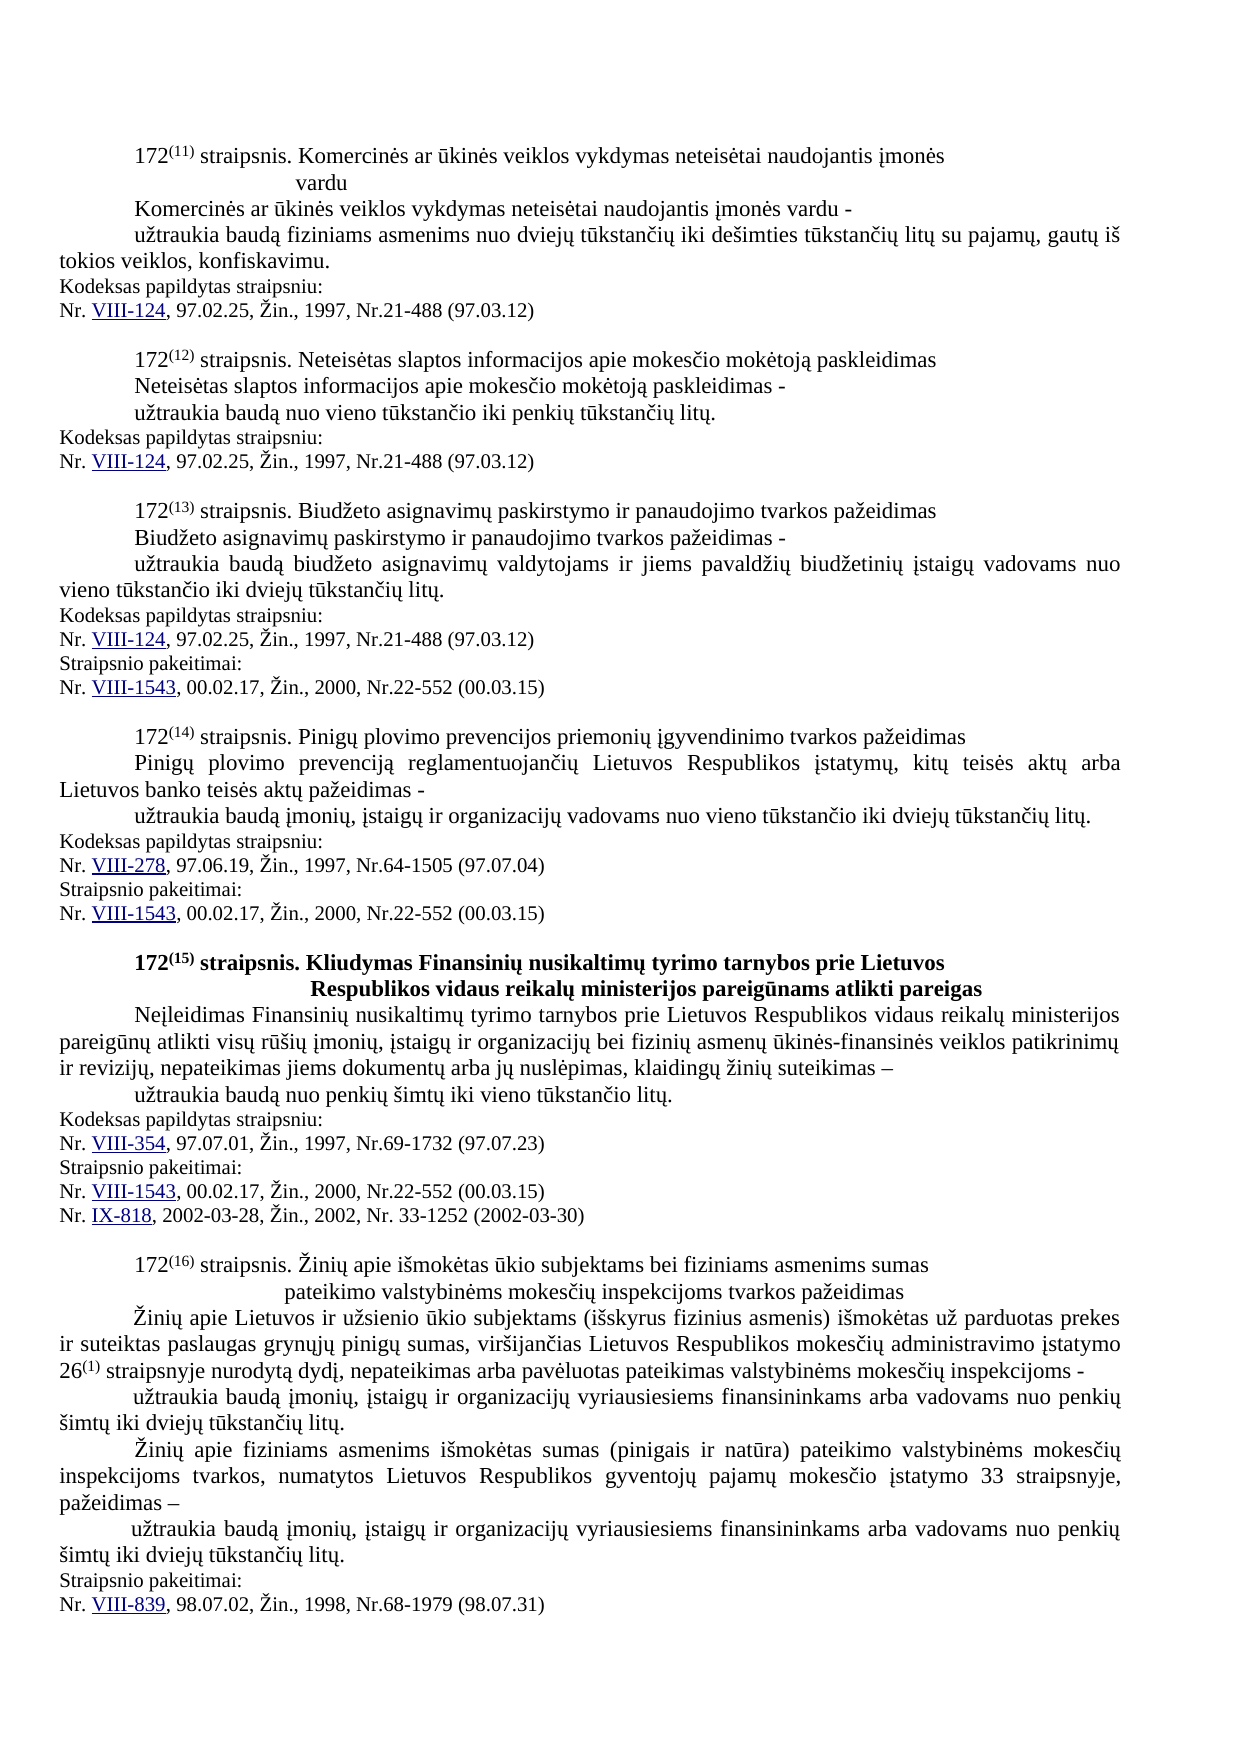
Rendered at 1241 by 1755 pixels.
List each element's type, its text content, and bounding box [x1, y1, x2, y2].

text Straipsnio pakeitimai: [59, 1155, 1122, 1179]
text Kodeksas papildytas straipsniu: [59, 425, 1122, 449]
text pateikimo valstybinėms mokesčių inspekcijoms tvarkos pažeidimas [284, 1278, 1122, 1304]
text Kodeksas papildytas straipsniu: [59, 274, 1122, 298]
text užtraukia baudą įmonių, įstaigų ir organizacijų vyriausiesiems finansininkams arba vadovams nuo penkių šimtų iki dviejų tūkstančių litų. [59, 1383, 1122, 1436]
text 172(14) straipsnis. Pinigų plovimo prevencijos priemonių įgyvendinimo tvarkos pažeidimas [134, 723, 1122, 749]
text Žinių apie fiziniams asmenims išmokėtas sumas (pinigais ir natūra) pateikimo valstybinėms mokesčių inspekcijoms tvarkos, numatytos Lietuvos Respublikos gyventojų pajamų mokesčio įstatymo 33 straipsnyje, pažeidimas – [59, 1436, 1122, 1515]
text Nr. IX-818, 2002-03-28, Žin., 2002, Nr. 33-1252 (2002-03-30) [59, 1203, 1122, 1227]
text Nr. VIII-124, 97.02.25, Žin., 1997, Nr.21-488 (97.03.12) [59, 449, 1122, 473]
text Neįleidimas Finansinių nusikaltimų tyrimo tarnybos prie Lietuvos Respublikos vidaus reikalų ministerijos pareigūnų atlikti visų rūšių įmonių, įstaigų ir organizacijų bei fizinių asmenų ūkinės-finansinės veiklos patikrinimų ir revizijų, nepateikimas jiems dokumentų arba jų nuslėpimas, klaidingų žinių suteikimas – [59, 1002, 1121, 1081]
text Neteisėtas slaptos informacijos apie mokesčio mokėtoją paskleidimas - [59, 372, 1122, 399]
text užtraukia baudą nuo vieno tūkstančio iki penkių tūkstančių litų. [59, 399, 1122, 425]
text užtraukia baudą biudžeto asignavimų valdytojams ir jiems pavaldžių biudžetinių įstaigų vadovams nuo vieno tūkstančio iki dviejų tūkstančių litų. [59, 550, 1122, 603]
text užtraukia baudą įmonių, įstaigų ir organizacijų vadovams nuo vieno tūkstančio iki dviejų tūkstančių litų. [59, 802, 1122, 828]
text Komercinės ar ūkinės veiklos vykdymas neteisėtai naudojantis įmonės vardu - [59, 195, 1122, 221]
text užtraukia baudą įmonių, įstaigų ir organizacijų vyriausiesiems finansininkams arba vadovams nuo penkių šimtų iki dviejų tūkstančių litų. [59, 1515, 1122, 1568]
text 172(13) straipsnis. Biudžeto asignavimų paskirstymo ir panaudojimo tvarkos pažeidimas [134, 497, 1122, 524]
text Nr. VIII-1543, 00.02.17, Žin., 2000, Nr.22-552 (00.03.15) [59, 1179, 1122, 1203]
text Nr. VIII-1543, 00.02.17, Žin., 2000, Nr.22-552 (00.03.15) [59, 675, 1122, 699]
text Biudžeto asignavimų paskirstymo ir panaudojimo tvarkos pažeidimas - [59, 524, 1122, 550]
text vardu [59, 168, 1122, 195]
text Kodeksas papildytas straipsniu: [59, 1107, 1122, 1131]
text užtraukia baudą fiziniams asmenims nuo dviejų tūkstančių iki dešimties tūkstančių litų su pajamų, gautų iš tokios veiklos, konfiskavimu. [59, 221, 1122, 274]
text užtraukia baudą nuo penkių šimtų iki vieno tūkstančio litų. [59, 1081, 1122, 1107]
text Žinių apie Lietuvos ir užsienio ūkio subjektams (išskyrus fizinius asmenis) išmokėtas už parduotas prekes ir suteiktas paslaugas grynųjų pinigų sumas, viršijančias Lietuvos Respublikos mokesčių administravimo įstatymo 26(1) straipsnyje nurodytą dydį, nepateikimas arba pavėluotas pateikimas valstybinėms mokesčių inspekcijoms - [59, 1304, 1122, 1383]
text Nr. VIII-1543, 00.02.17, Žin., 2000, Nr.22-552 (00.03.15) [59, 901, 1122, 925]
text 172(15) straipsnis. Kliudymas Finansinių nusikaltimų tyrimo tarnybos prie Lietuvos [134, 949, 1121, 975]
text Respublikos vidaus reikalų ministerijos pareigūnams atlikti pareigas [310, 975, 1121, 1002]
text Kodeksas papildytas straipsniu: [59, 603, 1122, 627]
text Straipsnio pakeitimai: [59, 877, 1122, 901]
text Kodeksas papildytas straipsniu: [59, 828, 1122, 853]
text Nr. VIII-839, 98.07.02, Žin., 1998, Nr.68-1979 (98.07.31) [59, 1592, 1122, 1616]
text 172(11) straipsnis. Komercinės ar ūkinės veiklos vykdymas neteisėtai naudojantis įmonės [59, 142, 1122, 168]
text Pinigų plovimo prevenciją reglamentuojančių Lietuvos Respublikos įstatymų, kitų teisės aktų arba Lietuvos banko teisės aktų pažeidimas - [59, 749, 1122, 802]
text Nr. VIII-278, 97.06.19, Žin., 1997, Nr.64-1505 (97.07.04) [59, 853, 1122, 877]
text Straipsnio pakeitimai: [59, 651, 1122, 675]
text 172(12) straipsnis. Neteisėtas slaptos informacijos apie mokesčio mokėtoją paskleidimas [59, 346, 1122, 372]
text Nr. VIII-124, 97.02.25, Žin., 1997, Nr.21-488 (97.03.12) [59, 298, 1122, 322]
text Straipsnio pakeitimai: [59, 1568, 1122, 1592]
text Nr. VIII-354, 97.07.01, Žin., 1997, Nr.69-1732 (97.07.23) [59, 1131, 1122, 1155]
text Nr. VIII-124, 97.02.25, Žin., 1997, Nr.21-488 (97.03.12) [59, 627, 1122, 651]
text 172(16) straipsnis. Žinių apie išmokėtas ūkio subjektams bei fiziniams asmenims sumas [134, 1251, 1122, 1278]
